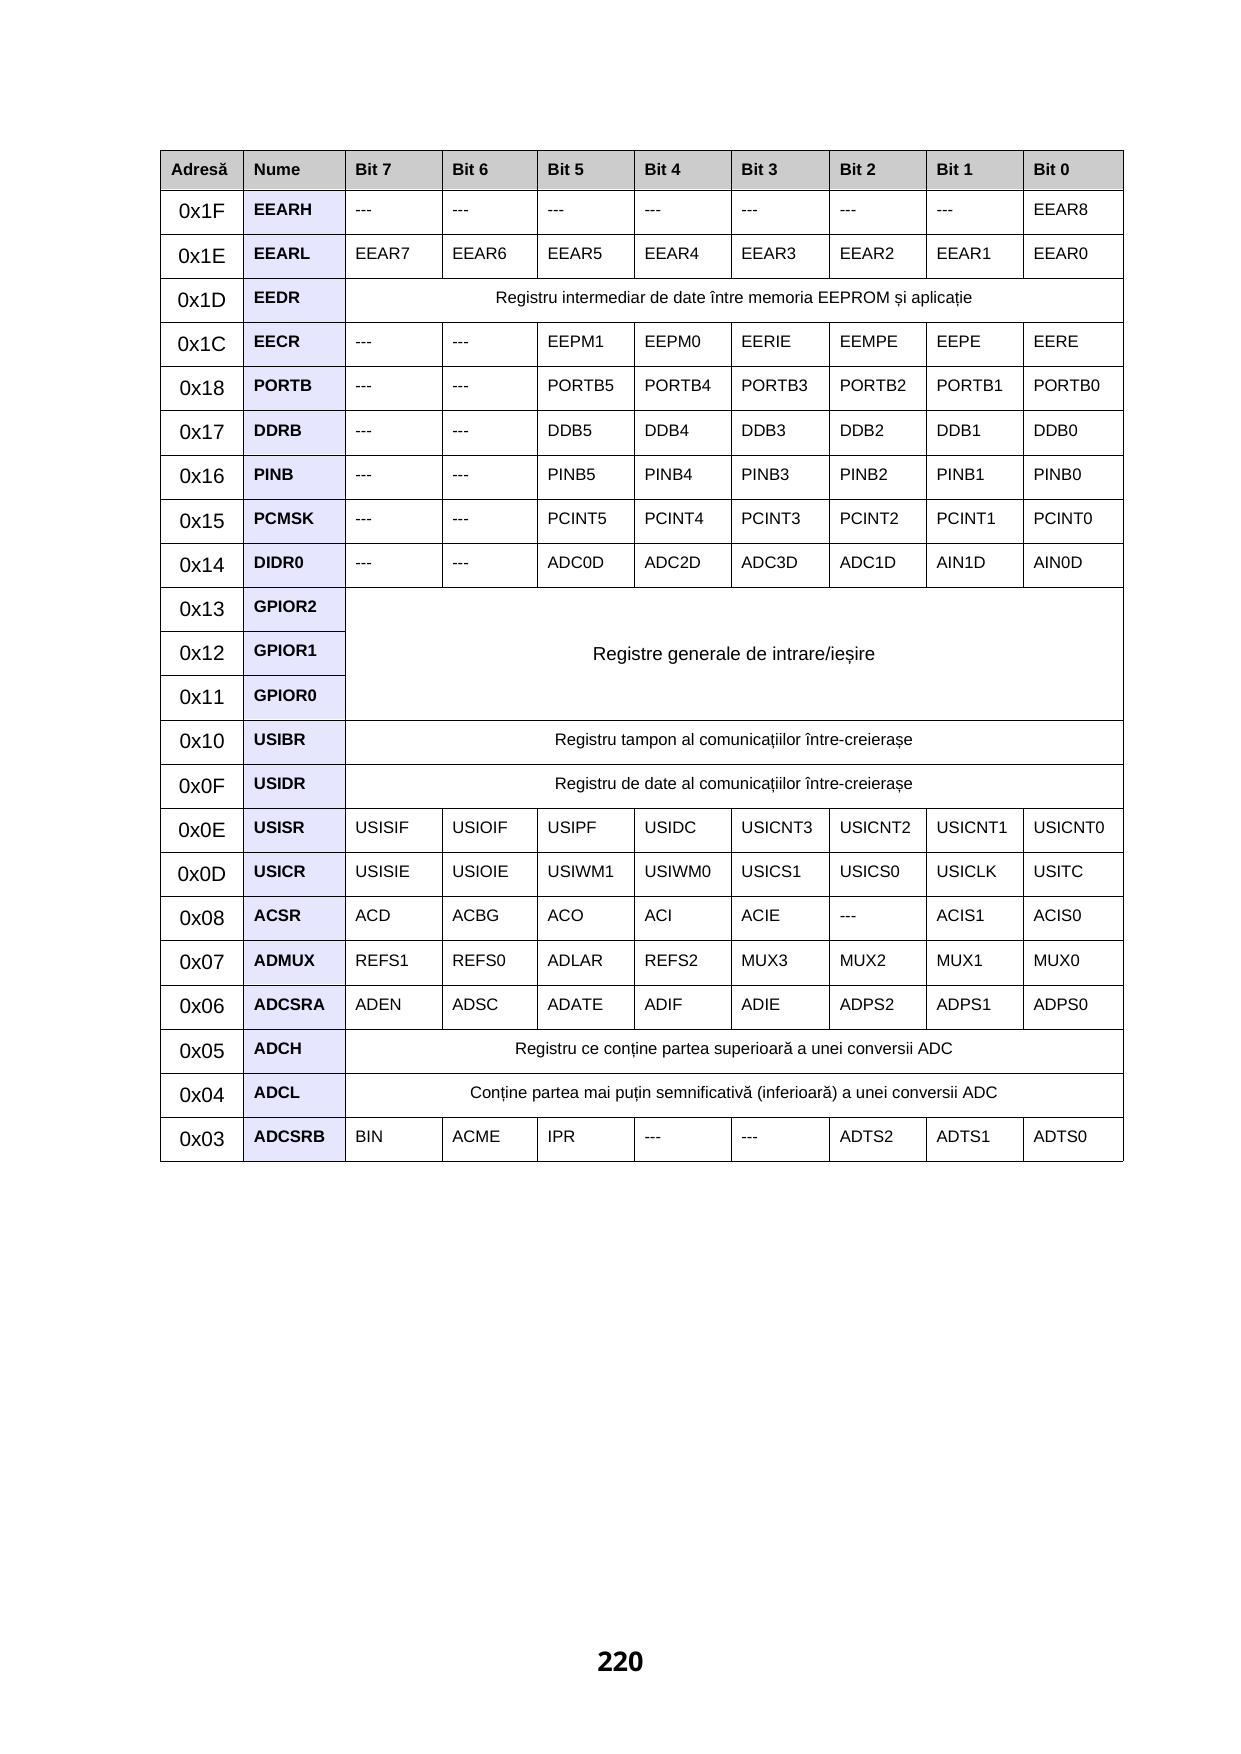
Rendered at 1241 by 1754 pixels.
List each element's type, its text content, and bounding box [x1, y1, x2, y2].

table_cell ADC1D [830, 544, 926, 587]
table_cell PINB3 [732, 456, 829, 499]
table_cell PCINT0 [1024, 500, 1123, 543]
table_cell Registru intermediar de date între memoria EEPROM și aplicație [346, 279, 1123, 322]
table_cell --- [927, 191, 1023, 234]
table_cell ADPS0 [1024, 986, 1123, 1029]
table_cell DDB3 [732, 411, 829, 454]
table_cell --- [346, 500, 442, 543]
table_header Adresă [161, 151, 243, 189]
table_cell ACIS0 [1024, 897, 1123, 940]
table_cell PCINT3 [732, 500, 829, 543]
table_cell PORTB0 [1024, 367, 1123, 410]
table_cell ACO [538, 897, 634, 940]
table_cell DIDR0 [244, 544, 345, 587]
table_cell DDB1 [927, 411, 1023, 454]
table_cell USITC [1024, 853, 1123, 896]
table_cell 0x0F [161, 765, 243, 808]
table_cell ADPS2 [830, 986, 926, 1029]
table_header Bit 0 [1024, 151, 1123, 189]
table_cell EEDR [244, 279, 345, 322]
table_cell 0x1E [161, 235, 243, 278]
table_cell 0x0E [161, 809, 243, 852]
table_cell PCINT2 [830, 500, 926, 543]
table_header Nume [244, 151, 345, 189]
table_cell PINB2 [830, 456, 926, 499]
table_cell 0x06 [161, 986, 243, 1029]
table_cell --- [830, 191, 926, 234]
table_cell PINB4 [635, 456, 731, 499]
table_cell ADEN [346, 986, 442, 1029]
table_cell EEARL [244, 235, 345, 278]
table_cell 0x1C [161, 323, 243, 366]
table_cell --- [443, 456, 537, 499]
table_cell Registru tampon al comunicațiilor între-creierașe [346, 721, 1123, 764]
table_cell PCINT1 [927, 500, 1023, 543]
table_cell ADTS1 [927, 1118, 1023, 1161]
table_cell 0x1D [161, 279, 243, 322]
table_cell REFS0 [443, 941, 537, 984]
table_cell USICNT0 [1024, 809, 1123, 852]
table_cell PORTB5 [538, 367, 634, 410]
table_cell 0x07 [161, 941, 243, 984]
table_cell --- [346, 191, 442, 234]
table_header Bit 6 [443, 151, 537, 189]
table_cell EEMPE [830, 323, 926, 366]
table_cell EEAR6 [443, 235, 537, 278]
table_cell Registru de date al comunicațiilor între-creierașe [346, 765, 1123, 808]
table_cell EEAR4 [635, 235, 731, 278]
table_cell MUX2 [830, 941, 926, 984]
table_cell USIBR [244, 721, 345, 764]
table_cell --- [732, 1118, 829, 1161]
table_cell --- [635, 191, 731, 234]
table_cell ACD [346, 897, 442, 940]
table_cell PORTB1 [927, 367, 1023, 410]
table_cell --- [443, 411, 537, 454]
table_header Bit 4 [635, 151, 731, 189]
table_cell ADIE [732, 986, 829, 1029]
table_cell ACIS1 [927, 897, 1023, 940]
table_cell GPIOR2 [244, 588, 345, 631]
table_cell --- [443, 323, 537, 366]
table_cell PORTB2 [830, 367, 926, 410]
table_cell DDB4 [635, 411, 731, 454]
table_cell PCINT5 [538, 500, 634, 543]
table_cell AIN0D [1024, 544, 1123, 587]
table_cell PORTB3 [732, 367, 829, 410]
table_header Bit 1 [927, 151, 1023, 189]
table_cell MUX3 [732, 941, 829, 984]
table_header Bit 7 [346, 151, 442, 189]
table_cell Registre generale de intrare/ieșire [346, 588, 1123, 719]
table_cell ACSR [244, 897, 345, 940]
table_cell USIDC [635, 809, 731, 852]
table_cell USISR [244, 809, 345, 852]
table_cell PCINT4 [635, 500, 731, 543]
table_cell 0x16 [161, 456, 243, 499]
table_cell MUX0 [1024, 941, 1123, 984]
table_cell 0x03 [161, 1118, 243, 1161]
table_cell ADATE [538, 986, 634, 1029]
table_cell 0x05 [161, 1030, 243, 1073]
table_cell Conține partea mai puțin semnificativă (inferioară) a unei conversii ADC [346, 1074, 1123, 1117]
table_cell 0x11 [161, 676, 243, 719]
table_cell EEAR8 [1024, 191, 1123, 234]
table_cell --- [732, 191, 829, 234]
table_cell ADCSRA [244, 986, 345, 1029]
table_cell USIWM1 [538, 853, 634, 896]
table_cell ADCH [244, 1030, 345, 1073]
table_cell ADCSRB [244, 1118, 345, 1161]
table_cell USICNT1 [927, 809, 1023, 852]
table_cell ADC2D [635, 544, 731, 587]
table_cell REFS1 [346, 941, 442, 984]
table_cell --- [830, 897, 926, 940]
table_cell ADIF [635, 986, 731, 1029]
table_header Bit 5 [538, 151, 634, 189]
table_cell BIN [346, 1118, 442, 1161]
table_cell 0x1F [161, 191, 243, 234]
table_cell PINB0 [1024, 456, 1123, 499]
table_cell ADPS1 [927, 986, 1023, 1029]
table_cell 0x17 [161, 411, 243, 454]
table_cell ADMUX [244, 941, 345, 984]
table_cell --- [443, 544, 537, 587]
table_cell IPR [538, 1118, 634, 1161]
table_cell --- [346, 411, 442, 454]
table_cell ACBG [443, 897, 537, 940]
table_cell EEARH [244, 191, 345, 234]
table_cell USICLK [927, 853, 1023, 896]
table_cell USIOIE [443, 853, 537, 896]
table_cell ADTS0 [1024, 1118, 1123, 1161]
table_cell EEAR3 [732, 235, 829, 278]
table_cell 0x10 [161, 721, 243, 764]
table_cell ADSC [443, 986, 537, 1029]
table_cell USIDR [244, 765, 345, 808]
table_cell GPIOR0 [244, 676, 345, 719]
table_cell EEPM1 [538, 323, 634, 366]
table_cell --- [346, 456, 442, 499]
table_cell PINB1 [927, 456, 1023, 499]
table_cell GPIOR1 [244, 632, 345, 675]
table_cell EERE [1024, 323, 1123, 366]
table_cell --- [443, 500, 537, 543]
table_cell EERIE [732, 323, 829, 366]
table_cell EEPE [927, 323, 1023, 366]
table_cell MUX1 [927, 941, 1023, 984]
table_cell ADC0D [538, 544, 634, 587]
table_cell 0x13 [161, 588, 243, 631]
table_cell ACI [635, 897, 731, 940]
table_cell EEAR7 [346, 235, 442, 278]
table_cell USISIF [346, 809, 442, 852]
table_cell PINB5 [538, 456, 634, 499]
table_cell DDB5 [538, 411, 634, 454]
table_cell USIPF [538, 809, 634, 852]
table_cell DDRB [244, 411, 345, 454]
table_cell ADLAR [538, 941, 634, 984]
table_cell 0x04 [161, 1074, 243, 1117]
table_cell AIN1D [927, 544, 1023, 587]
table_cell 0x08 [161, 897, 243, 940]
table_cell PCMSK [244, 500, 345, 543]
table_cell 0x14 [161, 544, 243, 587]
table_cell USICS1 [732, 853, 829, 896]
table_cell DDB2 [830, 411, 926, 454]
table_cell PORTB4 [635, 367, 731, 410]
table_cell PINB [244, 456, 345, 499]
table_cell USICNT3 [732, 809, 829, 852]
table_cell USIOIF [443, 809, 537, 852]
table_cell DDB0 [1024, 411, 1123, 454]
table_cell --- [443, 367, 537, 410]
table_cell ADCL [244, 1074, 345, 1117]
table_cell 0x0D [161, 853, 243, 896]
table_cell EEAR5 [538, 235, 634, 278]
table_cell --- [538, 191, 634, 234]
table_cell REFS2 [635, 941, 731, 984]
table_header Bit 2 [830, 151, 926, 189]
table_cell EEAR2 [830, 235, 926, 278]
table_cell 0x18 [161, 367, 243, 410]
table_cell USICS0 [830, 853, 926, 896]
table_cell USICNT2 [830, 809, 926, 852]
table_cell EECR [244, 323, 345, 366]
table_cell USICR [244, 853, 345, 896]
table_cell ACME [443, 1118, 537, 1161]
table_cell USISIE [346, 853, 442, 896]
table_header Bit 3 [732, 151, 829, 189]
table_cell --- [346, 367, 442, 410]
table_cell --- [443, 191, 537, 234]
table_cell 0x12 [161, 632, 243, 675]
table_cell USIWM0 [635, 853, 731, 896]
table_cell --- [635, 1118, 731, 1161]
table_cell 0x15 [161, 500, 243, 543]
table_cell ACIE [732, 897, 829, 940]
table_cell EEAR0 [1024, 235, 1123, 278]
table_cell --- [346, 323, 442, 366]
table_cell Registru ce conține partea superioară a unei conversii ADC [346, 1030, 1123, 1073]
table_cell EEPM0 [635, 323, 731, 366]
table_cell --- [346, 544, 442, 587]
table_cell PORTB [244, 367, 345, 410]
table_cell ADC3D [732, 544, 829, 587]
table_cell ADTS2 [830, 1118, 926, 1161]
table_cell EEAR1 [927, 235, 1023, 278]
